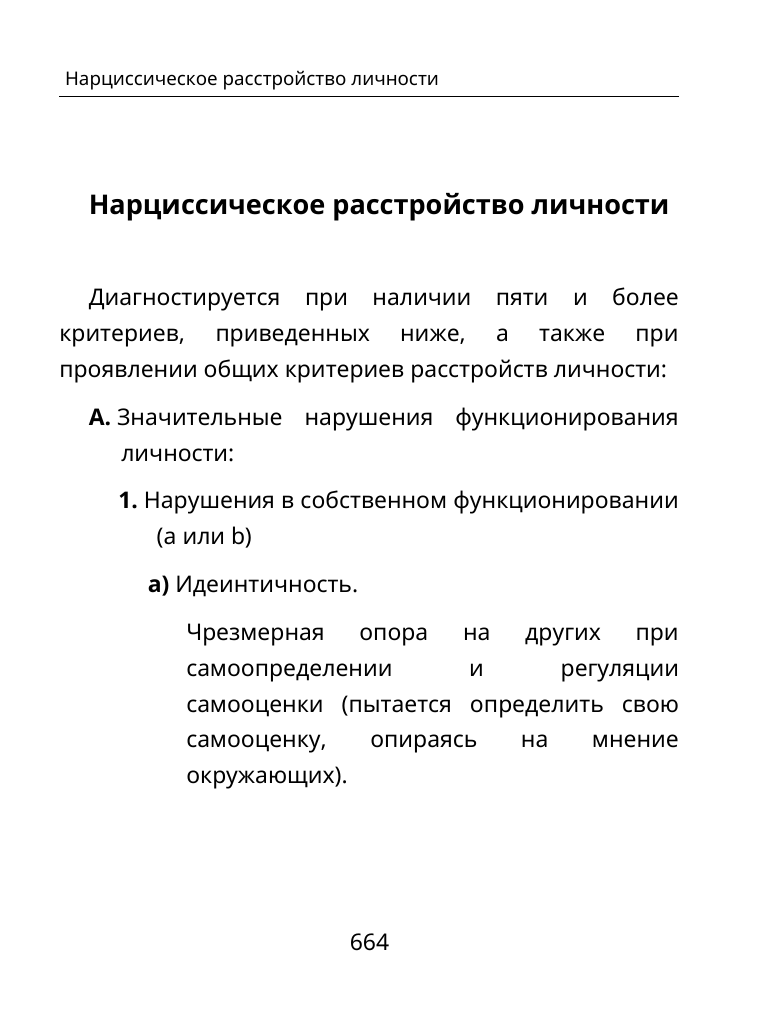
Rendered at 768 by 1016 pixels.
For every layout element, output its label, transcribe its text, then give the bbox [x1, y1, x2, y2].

subtitle Нарциссическое расстройство личности [59, 185, 679, 222]
list Нарушения в собственном функционировании (a или b) [118, 484, 679, 551]
list Идеинтичность. [148, 568, 679, 599]
list Чрезмерная опора на других при самоопределении и регуляции самооценки (пытается определить свою самооценку, опираясь на мнение окружающих). [148, 616, 679, 791]
list Значительные нарушения функционирования личности: [88, 401, 679, 468]
text Диагностируется при наличии пяти и более критериев, приведенных ниже, а также при проявлении общих критериев расстройств личности: [59, 281, 679, 384]
